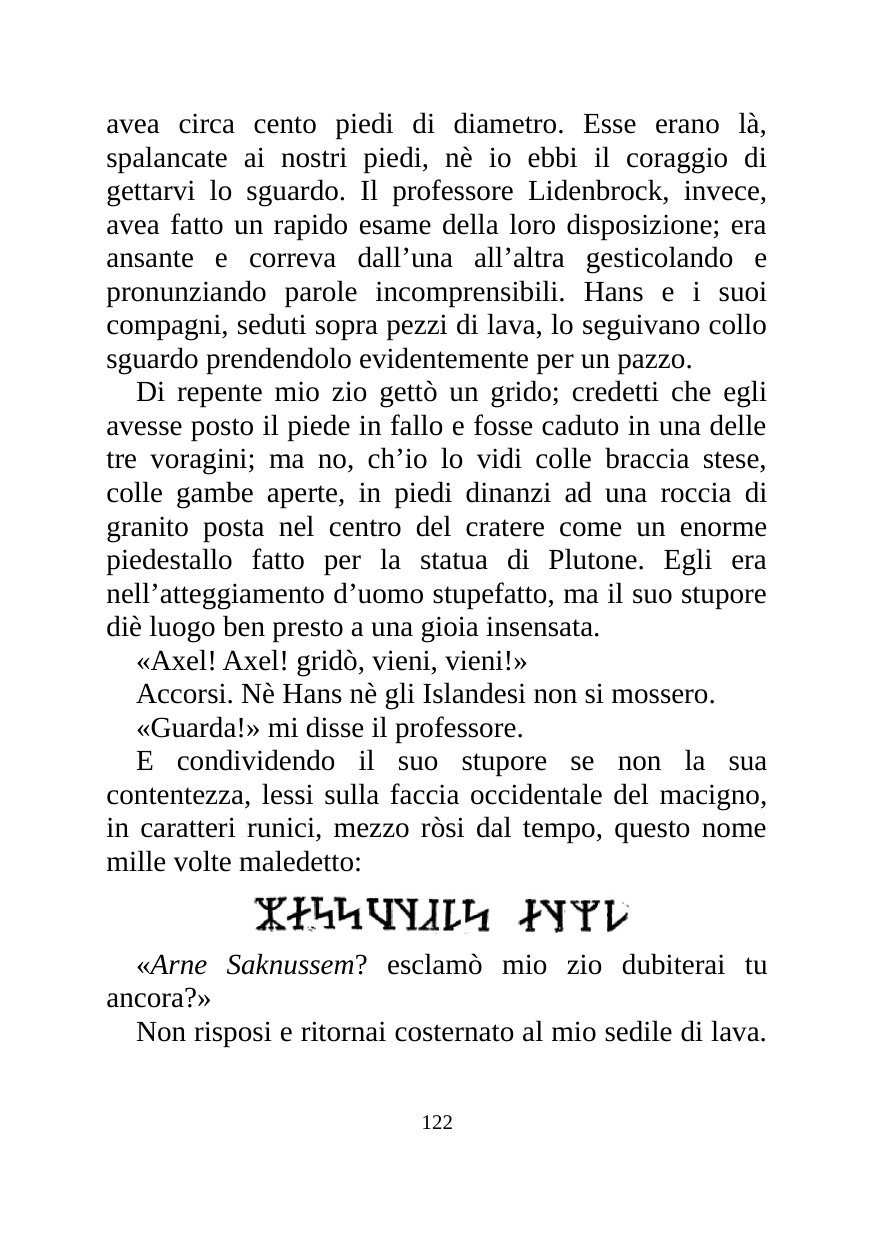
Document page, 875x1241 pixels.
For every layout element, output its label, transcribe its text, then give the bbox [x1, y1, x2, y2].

text «Arne Saknussem? esclamò mio zio dubiterai tu ancora?» [106, 878, 768, 1014]
text E condividendo il suo stupore se non la sua contentezza, lessi sulla faccia occidentale del macigno, in caratteri runici, mezzo ròsi dal tempo, questo nome mille volte maledetto: [106, 743, 768, 878]
text Non risposi e ritornai costernato al mio sedile di lava. [106, 1014, 768, 1048]
text Accorsi. Nè Hans nè gli Islandesi non si mossero. [106, 676, 768, 710]
text avea circa cento piedi di diametro. Esse erano là, spalancate ai nostri piedi, nè io ebbi il coraggio di gettarvi lo sguardo. Il professore Lidenbrock, invece, avea fatto un rapido esame della loro disposizione; era ansante e correva dall’una all’altra gesticolando e pronunziando parole incomprensibili. Hans e i suoi compagni, seduti sopra pezzi di lava, lo seguivano collo sguardo prendendolo evidentemente per un pazzo. [106, 106, 768, 374]
text «Guarda!» mi disse il professore. [106, 710, 768, 743]
text Di repente mio zio gettò un grido; credetti che egli avesse posto il piede in fallo e fosse caduto in una delle tre voragini; ma no, ch’io lo vidi colle braccia stese, colle gambe aperte, in piedi dinanzi ad una roccia di granito posta nel centro del cratere come un enorme piedestallo fatto per la statua di Plutone. Egli era nell’atteggiamento d’uomo stupefatto, ma il suo stupore diè luogo ben presto a una gioia insensata. [106, 374, 768, 643]
picture [244, 889, 630, 936]
text «Axel! Axel! gridò, vieni, vieni!» [106, 643, 768, 676]
